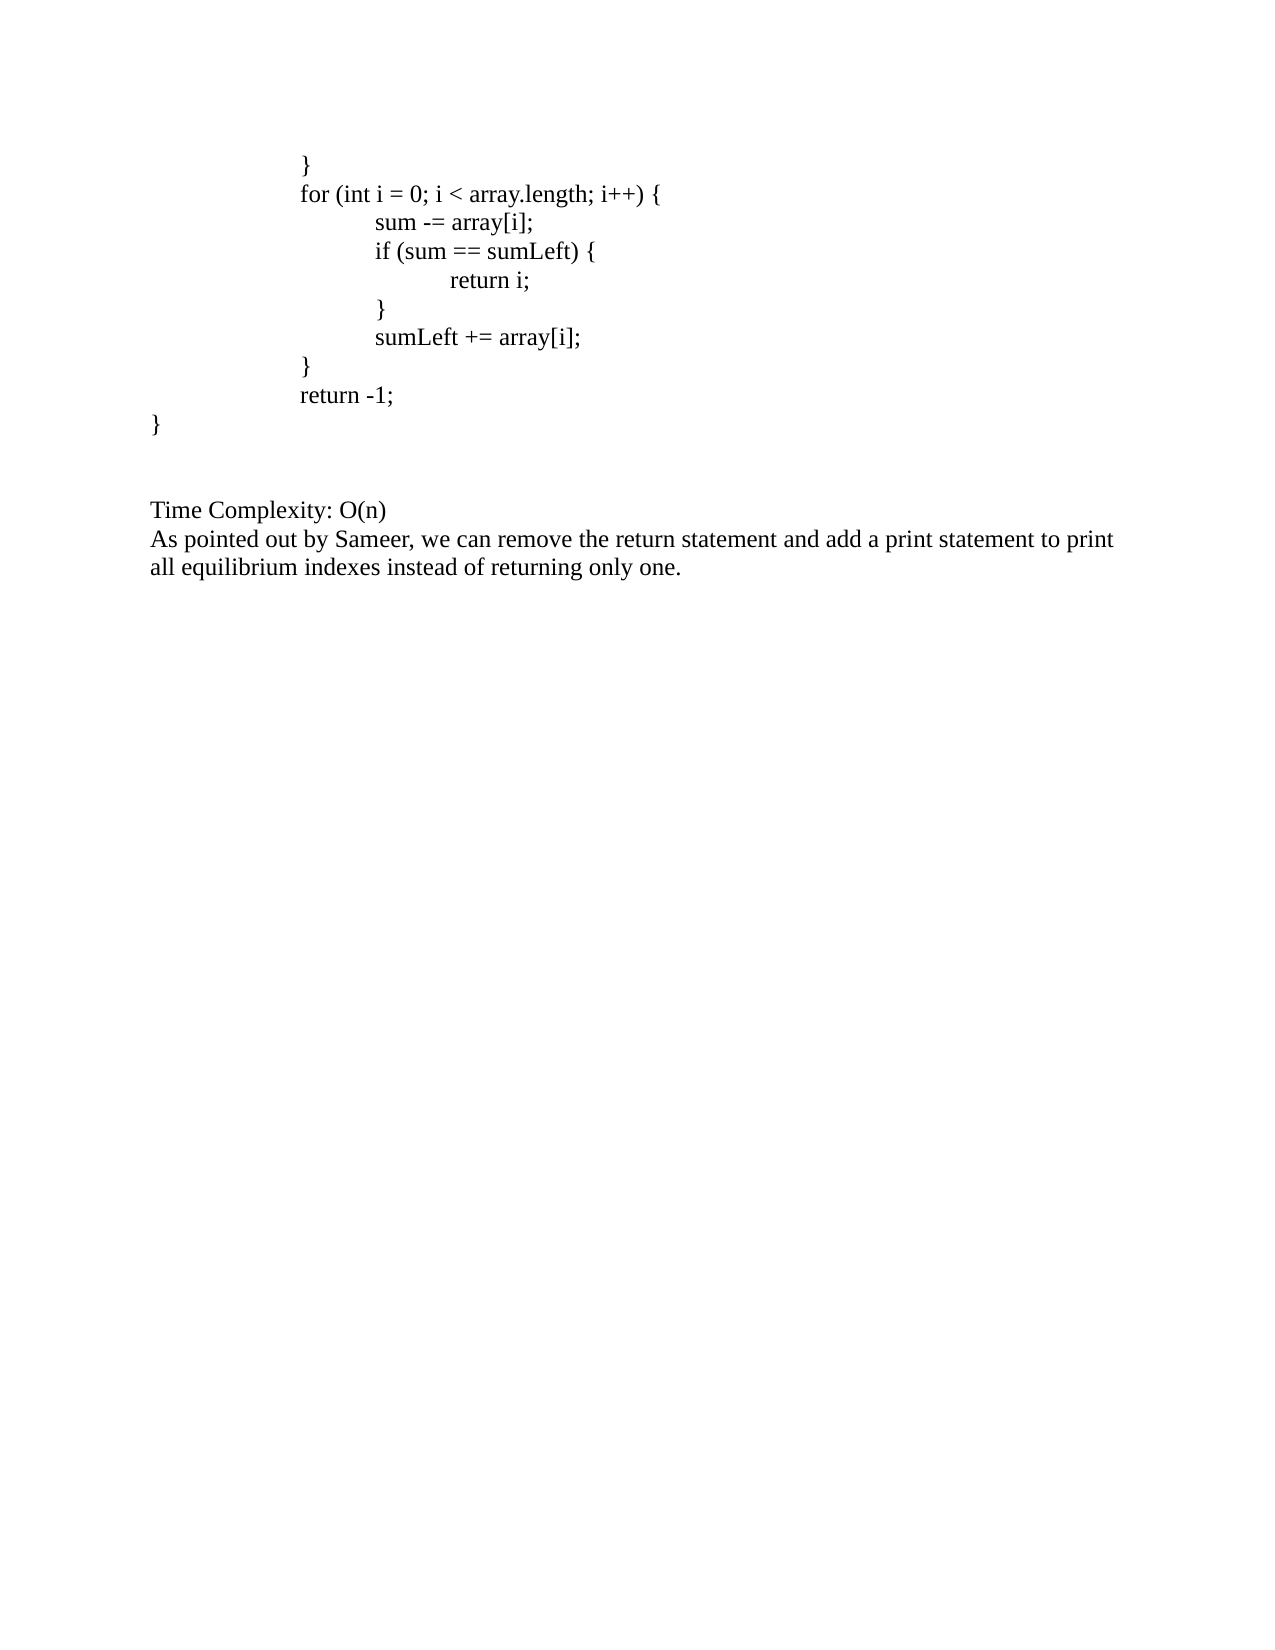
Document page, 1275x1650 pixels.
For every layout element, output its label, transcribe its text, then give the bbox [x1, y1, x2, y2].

text for (int i = 0; i < array.length; i++) { [150, 179, 1125, 207]
text As pointed out by Sameer, we can remove the return statement and add a print statement to print all equilibrium indexes instead of returning only one. [150, 524, 1125, 581]
text } [150, 150, 1125, 179]
text } [150, 351, 1125, 380]
text Time Complexity: O(n) [150, 466, 1125, 524]
text sumLeft += array[i]; [150, 322, 1125, 351]
text sum -= array[i]; [150, 207, 1125, 236]
text return i; [150, 265, 1125, 294]
text if (sum == sumLeft) { [150, 236, 1125, 265]
text } [150, 409, 1125, 437]
text } [150, 294, 1125, 322]
text return -1; [150, 380, 1125, 409]
